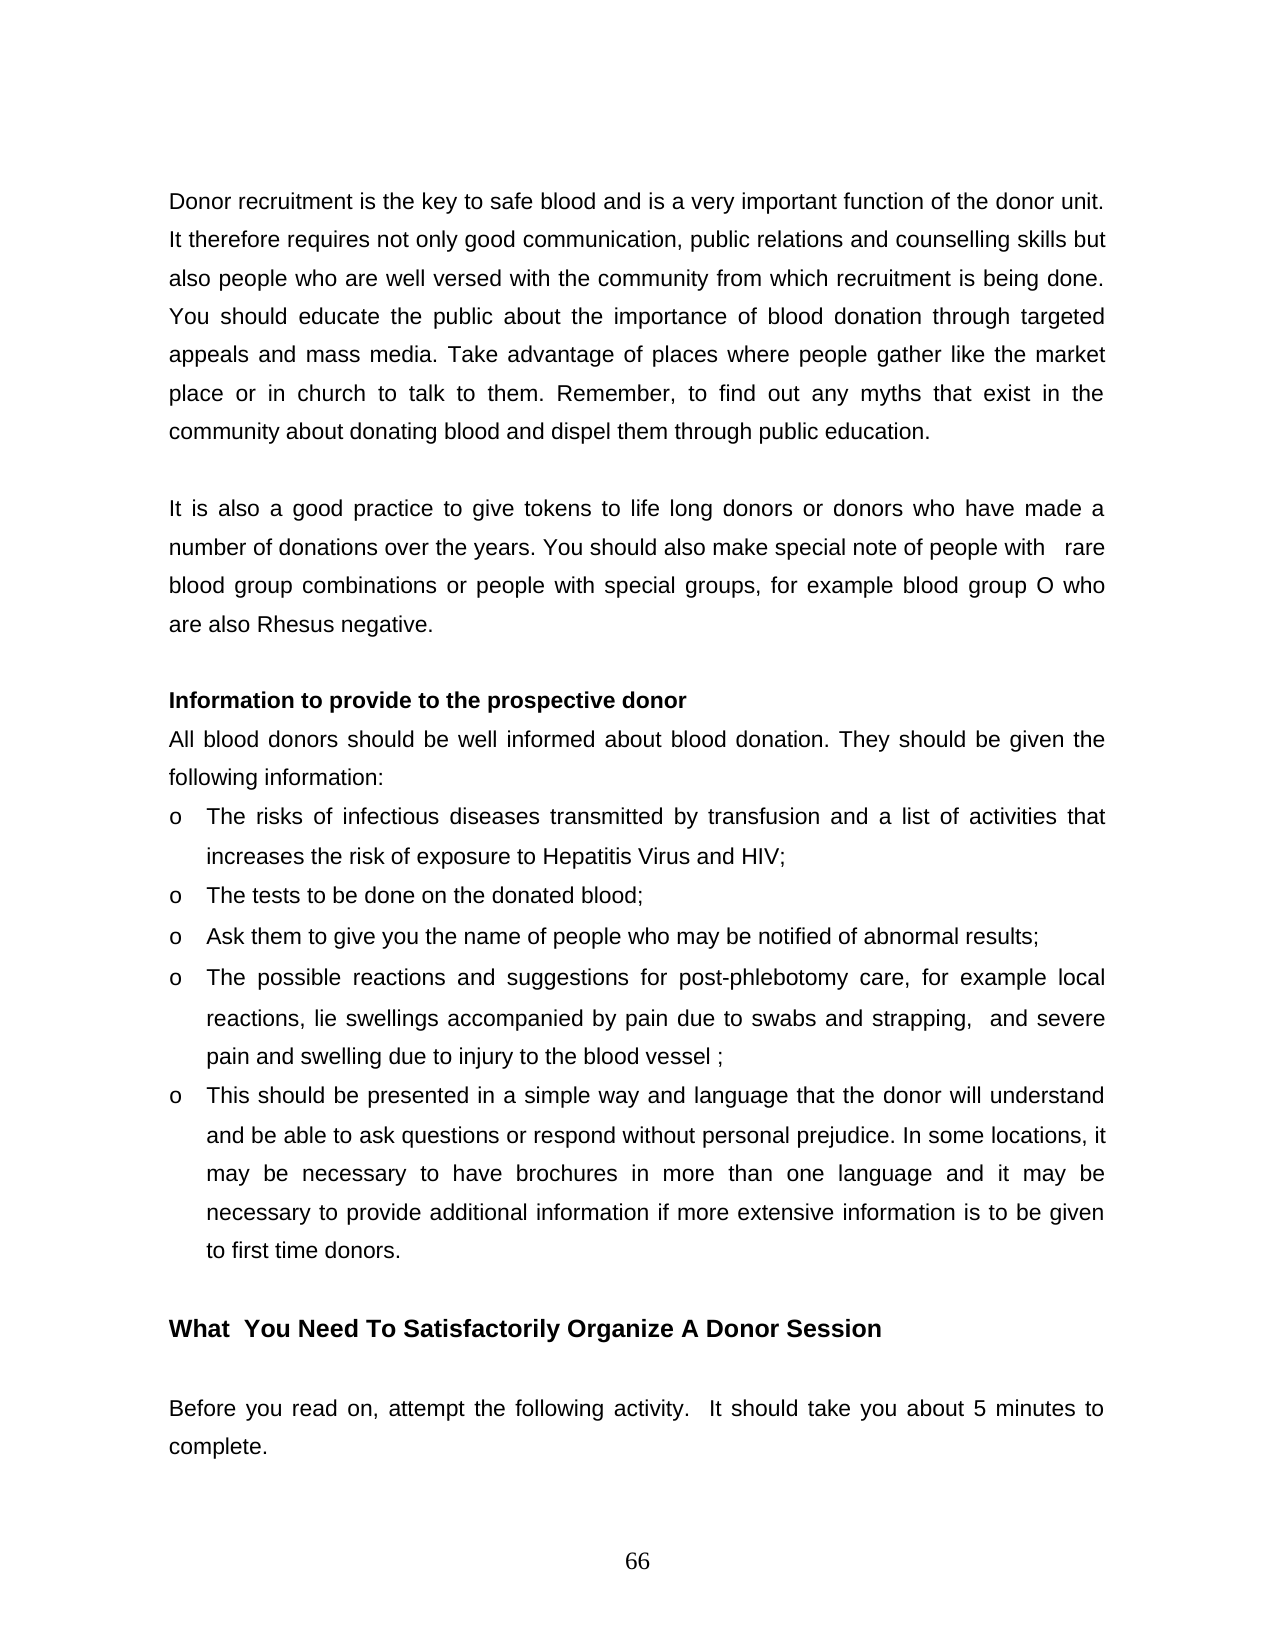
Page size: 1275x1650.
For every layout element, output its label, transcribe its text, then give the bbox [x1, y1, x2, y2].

list The risks of infectious diseases transmitted by transfusion and a list of activities that increases the risk of exposure to Hepatitis Virus and HIV; [169, 803, 1106, 869]
text Information to provide to the prospective donor [169, 688, 1106, 714]
text It is also a good practice to give tokens to life long donors or donors who have made a number of donations over the years. You should also make special note of people with rare blood group combinations or people with special groups, for example blood group O who are also Rhesus negative. [169, 496, 1106, 637]
list The possible reactions and suggestions for post-phlebotomy care, for example local reactions, lie swellings accompanied by pain due to swabs and strapping, and severe pain and swelling due to injury to the blood vessel ; [169, 965, 1106, 1069]
list The tests to be done on the donated blood; [169, 882, 1106, 910]
list Ask them to give you the name of people who may be notified of abnormal results; [169, 924, 1106, 951]
text What You Need To Satisfactorily Organize A Donor Session [169, 1315, 1106, 1343]
text All blood donors should be well informed about blood donation. They should be given the following information: [169, 727, 1106, 791]
text Before you read on, attempt the following activity. It should take you about 5 minutes to complete. [169, 1395, 1106, 1459]
text Donor recruitment is the key to safe blood and is a very important function of the donor unit. It therefore requires not only good communication, public relations and counselling skills but also people who are well versed with the community from which recruitment is being done. You should educate the public about the importance of blood donation through targeted appeals and mass media. Take advantage of places where people gather like the market place or in church to talk to them. Remember, to find out any myths that exist in the community about donating blood and dispel them through public education. [169, 188, 1106, 445]
list This should be presented in a simple way and language that the donor will understand and be able to ask questions or respond without personal prejudice. In some locations, it may be necessary to have brochures in more than one language and it may be necessary to provide additional information if more extensive information is to be given to first time donors. [169, 1082, 1106, 1264]
